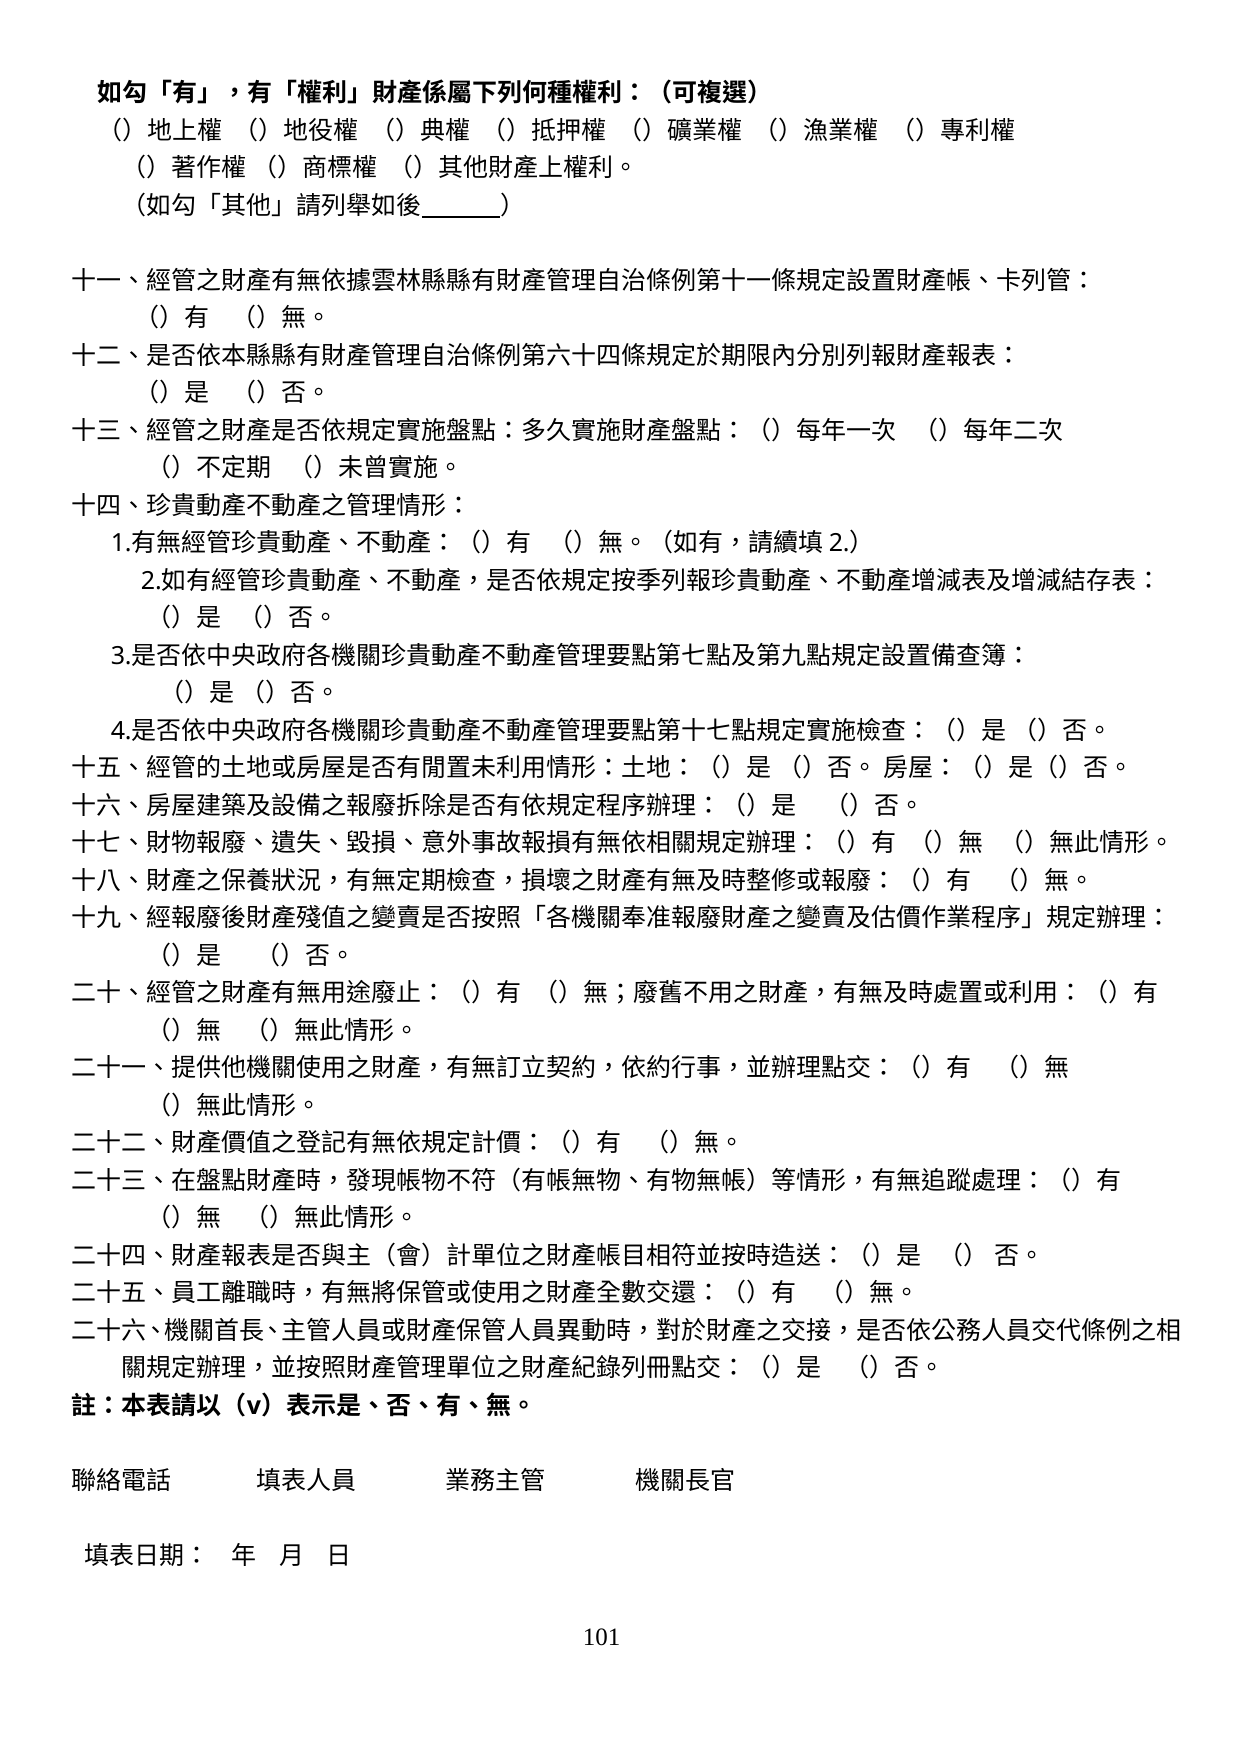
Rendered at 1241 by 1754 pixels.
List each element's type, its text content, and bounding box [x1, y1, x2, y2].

text 1.有無經管珍貴動產、不動產：（）有 （）無。（如有，請續填2.） [72, 522, 1181, 560]
text 4.是否依中央政府各機關珍貴動產不動產管理要點第十七點規定實施檢查：（）是 （）否。 [72, 710, 1181, 747]
text （）是 （）否。 [147, 935, 1181, 972]
text 二十四、財產報表是否與主（會）計單位之財產帳目相符並按時造送：（）是 （） 否。 [72, 1235, 1181, 1272]
text 二十、經管之財產有無用途廢止：（）有 （）無；廢舊不用之財產，有無及時處置或利用：（）有 [72, 972, 1181, 1010]
text 如勾「有」，有「權利」財產係屬下列何種權利：（可複選） [72, 72, 1181, 110]
text 十七、財物報廢、遺失、毀損、意外事故報損有無依相關規定辦理：（）有 （）無 （）無此情形。 [72, 822, 1181, 860]
text 二十三、在盤點財產時，發現帳物不符（有帳無物、有物無帳）等情形，有無追蹤處理：（）有 [72, 1160, 1181, 1197]
text 十九、經報廢後財產殘值之變賣是否按照「各機關奉准報廢財產之變賣及估價作業程序」規定辦理： [72, 897, 1181, 935]
text 十二、是否依本縣縣有財產管理自治條例第六十四條規定於期限內分別列報財產報表： [72, 335, 1181, 372]
text （）著作權 （）商標權 （）其他財產上權利。 [122, 147, 1181, 185]
text （如勾「其他」請列舉如後 ） [122, 185, 1181, 222]
text 聯絡電話 填表人員 業務主管 機關長官 [72, 1460, 1181, 1497]
text 填表日期： 年 月 日 [59, 1535, 1181, 1572]
text 十八、財產之保養狀況，有無定期檢查，損壞之財產有無及時整修或報廢：（）有 （）無。 [72, 860, 1181, 897]
text （）是 （）否。 [122, 372, 1181, 410]
text 十一、經管之財產有無依據雲林縣縣有財產管理自治條例第十一條規定設置財產帳、卡列管： [72, 260, 1181, 297]
text 二十六、機關首長、主管人員或財產保管人員異動時，對於財產之交接，是否依公務人員交代條例之相關規定辦理，並按照財產管理單位之財產紀錄列冊點交：（）是 （）否。 [72, 1310, 1181, 1385]
text 2.如有經管珍貴動產、不動產，是否依規定按季列報珍貴動產、不動產增減表及增減結存表： [134, 560, 1181, 597]
text （）無 （）無此情形。 [122, 1197, 1181, 1235]
text 十六、房屋建築及設備之報廢拆除是否有依規定程序辦理：（）是 （）否。 [72, 785, 1181, 822]
text 十三、經管之財產是否依規定實施盤點：多久實施財產盤點：（）每年一次 （）每年二次 [72, 410, 1181, 447]
text 二十五、員工離職時，有無將保管或使用之財產全數交還：（）有 （）無。 [72, 1272, 1181, 1310]
text （）無此情形。 [122, 1085, 1181, 1122]
text 二十一、提供他機關使用之財產，有無訂立契約，依約行事，並辦理點交：（）有 （）無 [72, 1047, 1181, 1085]
text （）是 （）否。 [122, 672, 1181, 710]
text （）有 （）無。 [122, 297, 1181, 335]
text 十四、珍貴動產不動產之管理情形： [72, 485, 1181, 522]
text 註：本表請以（v）表示是、否、有、無。 [72, 1385, 1181, 1422]
text （）不定期 （）未曾實施。 [122, 447, 1181, 485]
text （）無 （）無此情形。 [122, 1010, 1181, 1047]
text 3.是否依中央政府各機關珍貴動產不動產管理要點第七點及第九點規定設置備查簿： [72, 635, 1181, 672]
text （）地上權 （）地役權 （）典權 （）抵押權 （）礦業權 （）漁業權 （）專利權 [72, 110, 1181, 147]
text （）是 （）否。 [147, 597, 1181, 635]
text 十五、經管的土地或房屋是否有閒置未利用情形：土地：（）是 （）否。 房屋：（）是（）否。 [72, 747, 1181, 785]
text 二十二、財產價值之登記有無依規定計價：（）有 （）無。 [72, 1122, 1181, 1160]
